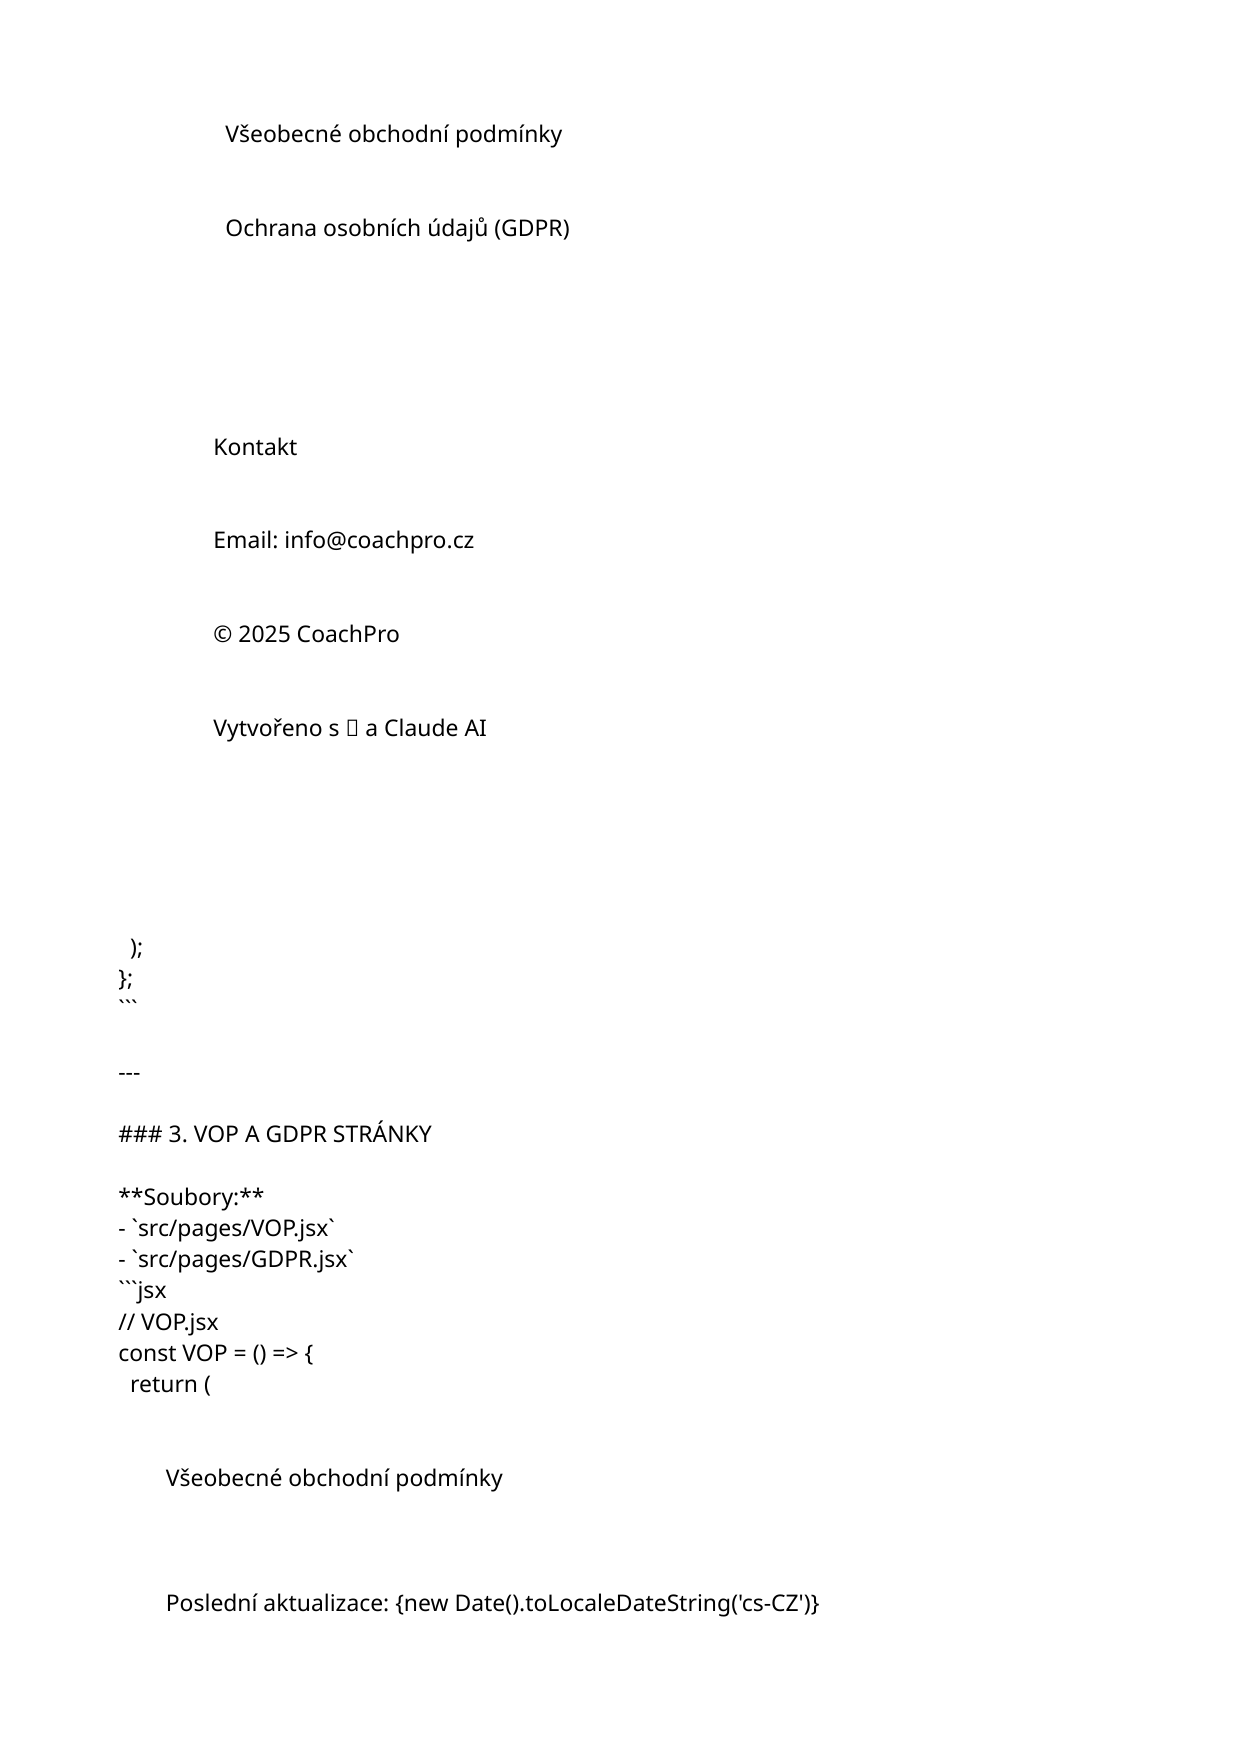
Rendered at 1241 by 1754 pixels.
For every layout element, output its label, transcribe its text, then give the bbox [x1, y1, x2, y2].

text --- [118, 1056, 1122, 1087]
text ``` [118, 993, 1122, 1024]
text }; [118, 962, 1122, 993]
text return ( [118, 1368, 1122, 1399]
text Poslední aktualizace: {new Date().toLocaleDateString('cs-CZ')} [118, 1587, 1122, 1618]
text Všeobecné obchodní podmínky [118, 1462, 1122, 1493]
text Vytvořeno s 💚 a Claude AI [118, 712, 1122, 743]
text // VOP.jsx [118, 1306, 1122, 1337]
text **Soubory:** [118, 1181, 1122, 1212]
text Email: info@coachpro.cz [118, 524, 1122, 556]
text Ochrana osobních údajů (GDPR) [118, 212, 1122, 243]
text ```jsx [118, 1274, 1122, 1306]
text © 2025 CoachPro [118, 618, 1122, 649]
text - `src/pages/VOP.jsx` [118, 1212, 1122, 1243]
text ### 3. VOP A GDPR STRÁNKY [118, 1118, 1122, 1149]
text const VOP = () => { [118, 1337, 1122, 1368]
text Kontakt [118, 431, 1122, 462]
text Všeobecné obchodní podmínky [118, 118, 1122, 149]
text ); [118, 931, 1122, 962]
text - `src/pages/GDPR.jsx` [118, 1243, 1122, 1274]
